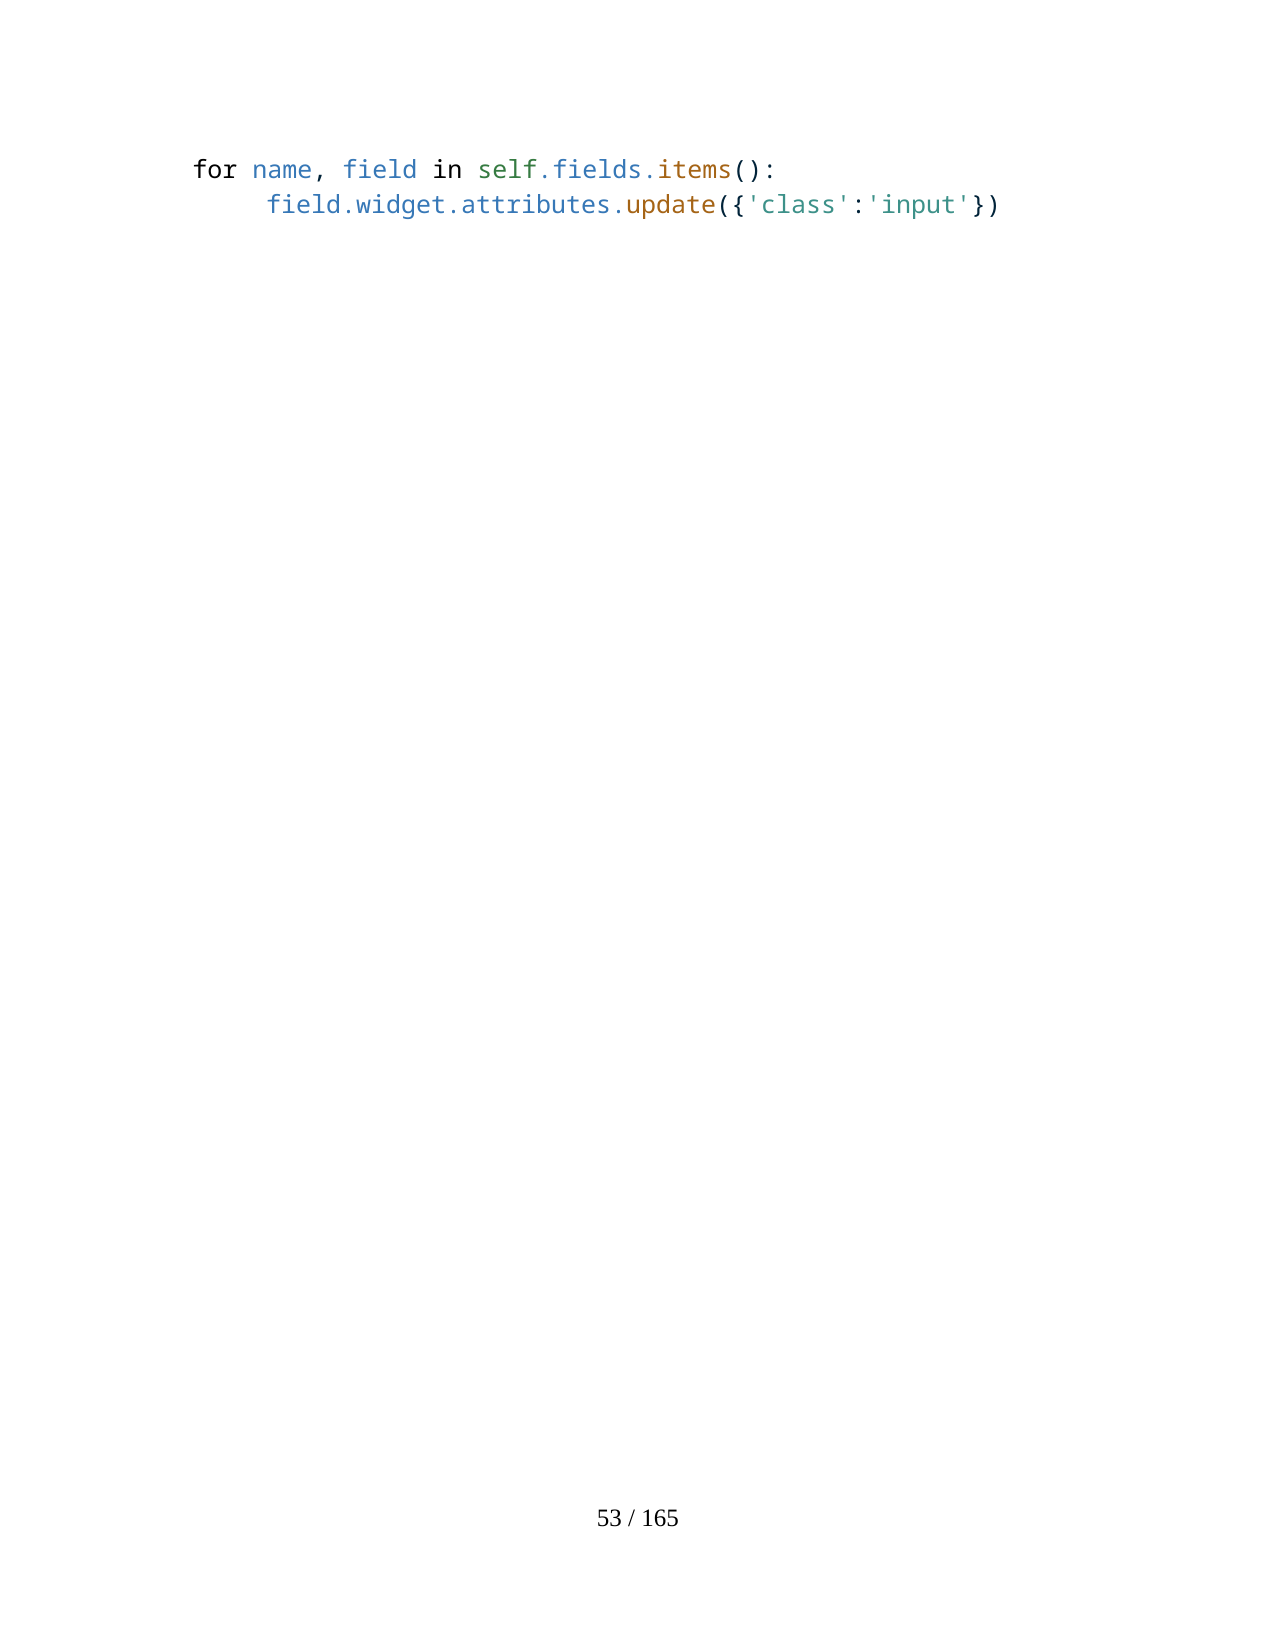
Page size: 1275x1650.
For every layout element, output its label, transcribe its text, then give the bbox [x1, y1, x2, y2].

text field.widget.attributes.update({'class':'input'}) [118, 186, 1157, 220]
text for name, field in self.fields.items(): [118, 152, 1157, 186]
